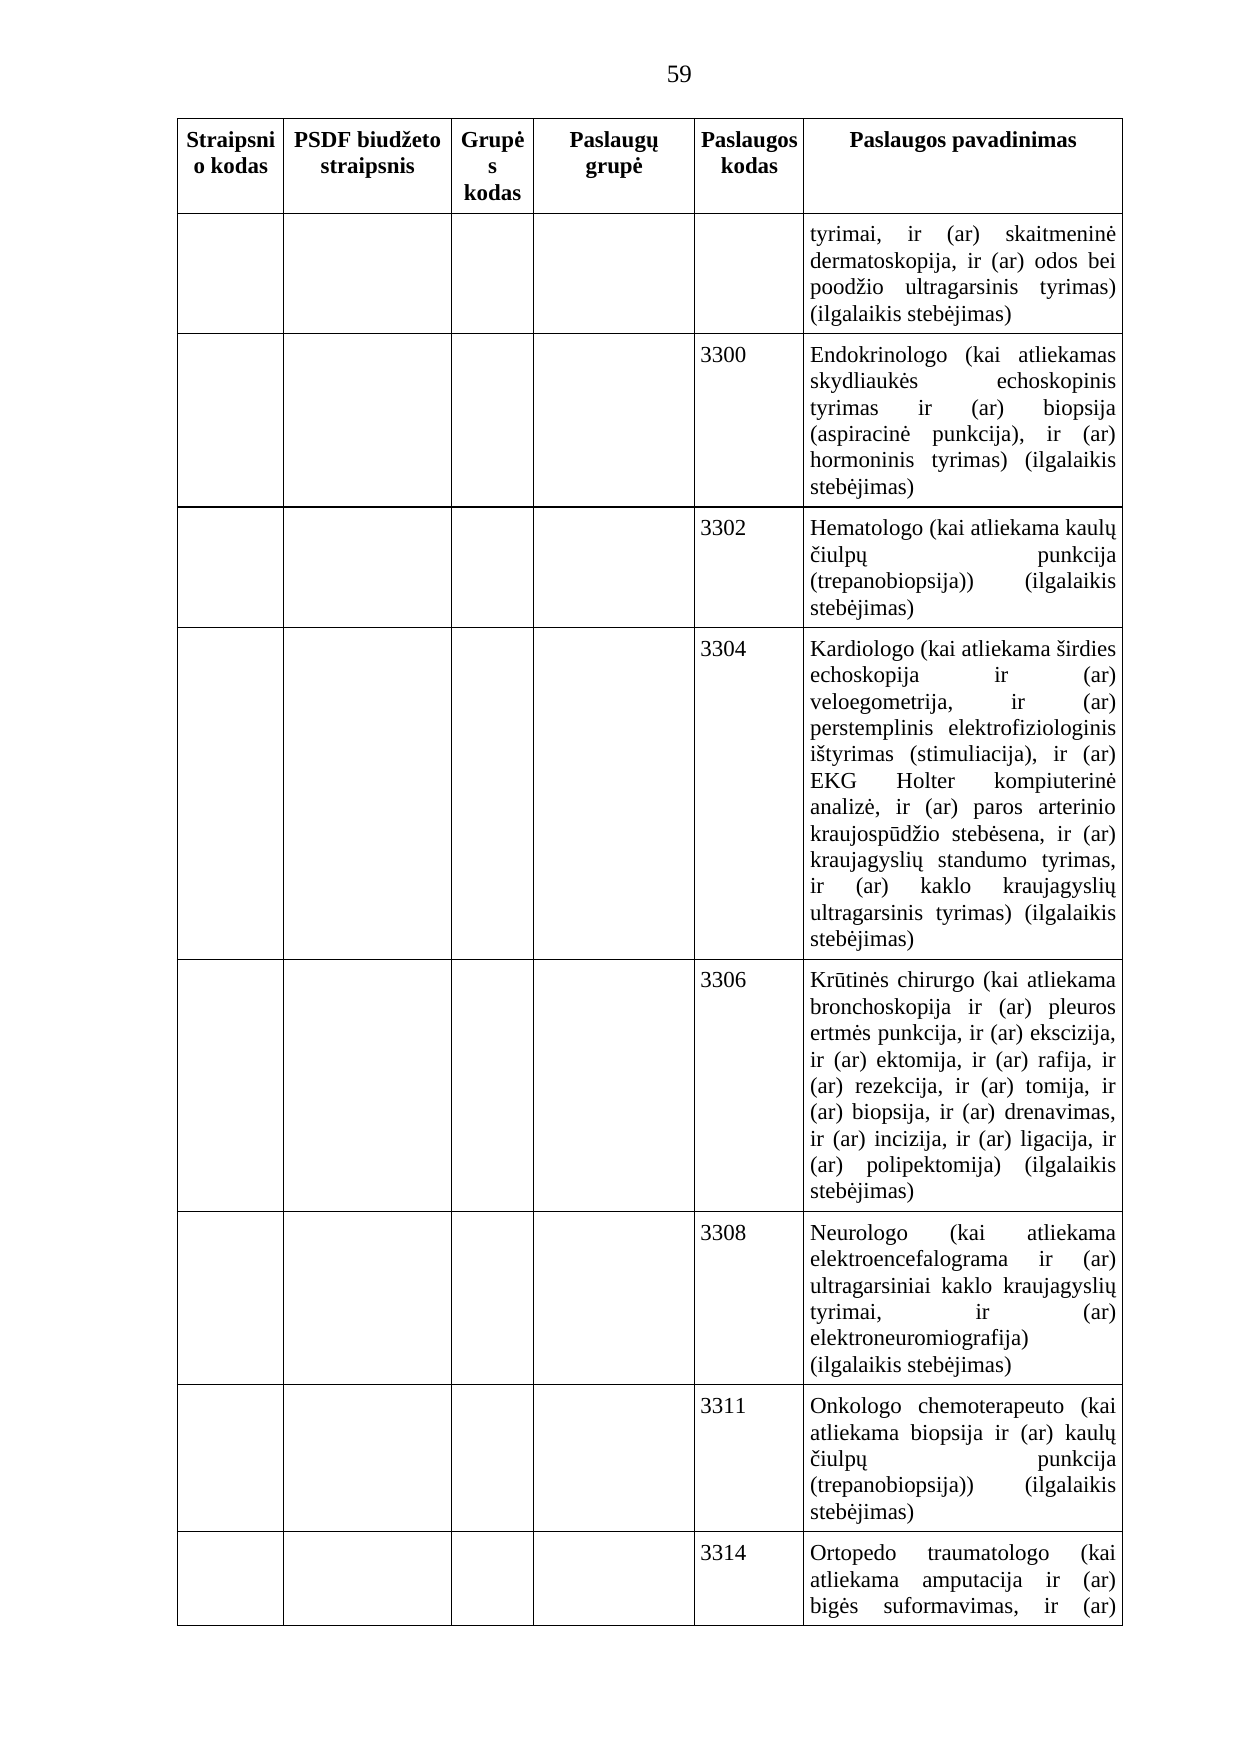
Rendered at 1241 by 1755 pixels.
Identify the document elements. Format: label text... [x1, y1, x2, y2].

table_cell [534, 960, 694, 1211]
table_cell Endokrinologo (kai atliekamas skydliaukės echoskopinis tyrimas ir (ar) biopsija (aspiracinė punkcija), ir (ar) hormoninis tyrimas) (ilgalaikis stebėjimas) [804, 334, 1122, 506]
table_cell [178, 334, 283, 506]
table_cell [178, 1532, 283, 1625]
table_cell [178, 508, 283, 627]
table_cell [452, 960, 533, 1211]
table_cell [178, 628, 283, 958]
table_cell [284, 1385, 451, 1531]
table_cell 3300 [695, 334, 803, 506]
table_cell 3306 [695, 960, 803, 1211]
table_cell [534, 628, 694, 958]
table_cell Krūtinės chirurgo (kai atliekama bronchoskopija ir (ar) pleuros ertmės punkcija, ir (ar) ekscizija, ir (ar) ektomija, ir (ar) rafija, ir (ar) rezekcija, ir (ar) tomija, ir (ar) biopsija, ir (ar) drenavimas, ir (ar) incizija, ir (ar) ligacija, ir (ar) polipektomija) (ilgalaikis stebėjimas) [804, 960, 1122, 1211]
table_cell Hematologo (kai atliekama kaulų čiulpų punkcija (trepanobiopsija)) (ilgalaikis stebėjimas) [804, 508, 1122, 627]
table_header Paslaugos kodas [695, 119, 803, 212]
table_cell [452, 628, 533, 958]
table_cell Neurologo (kai atliekama elektroencefalograma ir (ar) ultragarsiniai kaklo kraujagyslių tyrimai, ir (ar) elektroneuromiografija) (ilgalaikis stebėjimas) [804, 1212, 1122, 1384]
table_cell [452, 334, 533, 506]
table_cell [284, 1532, 451, 1625]
table_cell 3302 [695, 508, 803, 627]
table_cell 3314 [695, 1532, 803, 1625]
table_header Straipsnio kodas [178, 119, 283, 212]
table_cell [534, 334, 694, 506]
table_cell [534, 508, 694, 627]
table_cell [452, 1212, 533, 1384]
table_cell [284, 214, 451, 333]
table_cell 3308 [695, 1212, 803, 1384]
table_cell [534, 1212, 694, 1384]
table_cell [452, 1385, 533, 1531]
table_cell [534, 1385, 694, 1531]
table_cell [178, 1212, 283, 1384]
table_cell [178, 214, 283, 333]
table_cell [284, 508, 451, 627]
table_cell [534, 214, 694, 333]
table_cell [695, 214, 803, 333]
table_header Paslaugos pavadinimas [804, 119, 1122, 212]
table_cell 3304 [695, 628, 803, 958]
table_cell 3311 [695, 1385, 803, 1531]
table_cell [178, 960, 283, 1211]
table_header PSDF biudžeto straipsnis [284, 119, 451, 212]
table_header Paslaugų grupė [534, 119, 694, 212]
table_cell [452, 508, 533, 627]
table_cell Ortopedo traumatologo (kai atliekama amputacija ir (ar) bigės suformavimas, ir (ar) [804, 1532, 1122, 1625]
table_cell [452, 214, 533, 333]
table_cell [284, 1212, 451, 1384]
table_cell Onkologo chemoterapeuto (kai atliekama biopsija ir (ar) kaulų čiulpų punkcija (trepanobiopsija)) (ilgalaikis stebėjimas) [804, 1385, 1122, 1531]
table_cell [534, 1532, 694, 1625]
table_cell [178, 1385, 283, 1531]
table_cell [452, 1532, 533, 1625]
table_cell [284, 334, 451, 506]
table_cell tyrimai, ir (ar) skaitmeninė dermatoskopija, ir (ar) odos bei poodžio ultragarsinis tyrimas) (ilgalaikis stebėjimas) [804, 214, 1122, 333]
table_cell Kardiologo (kai atliekama širdies echoskopija ir (ar) veloegometrija, ir (ar) perstemplinis elektrofiziologinis ištyrimas (stimuliacija), ir (ar) EKG Holter kompiuterinė analizė, ir (ar) paros arterinio kraujospūdžio stebėsena, ir (ar) kraujagyslių standumo tyrimas, ir (ar) kaklo kraujagyslių ultragarsinis tyrimas) (ilgalaikis stebėjimas) [804, 628, 1122, 958]
table_cell [284, 960, 451, 1211]
table_cell [284, 628, 451, 958]
table_header Grupės kodas [452, 119, 533, 212]
